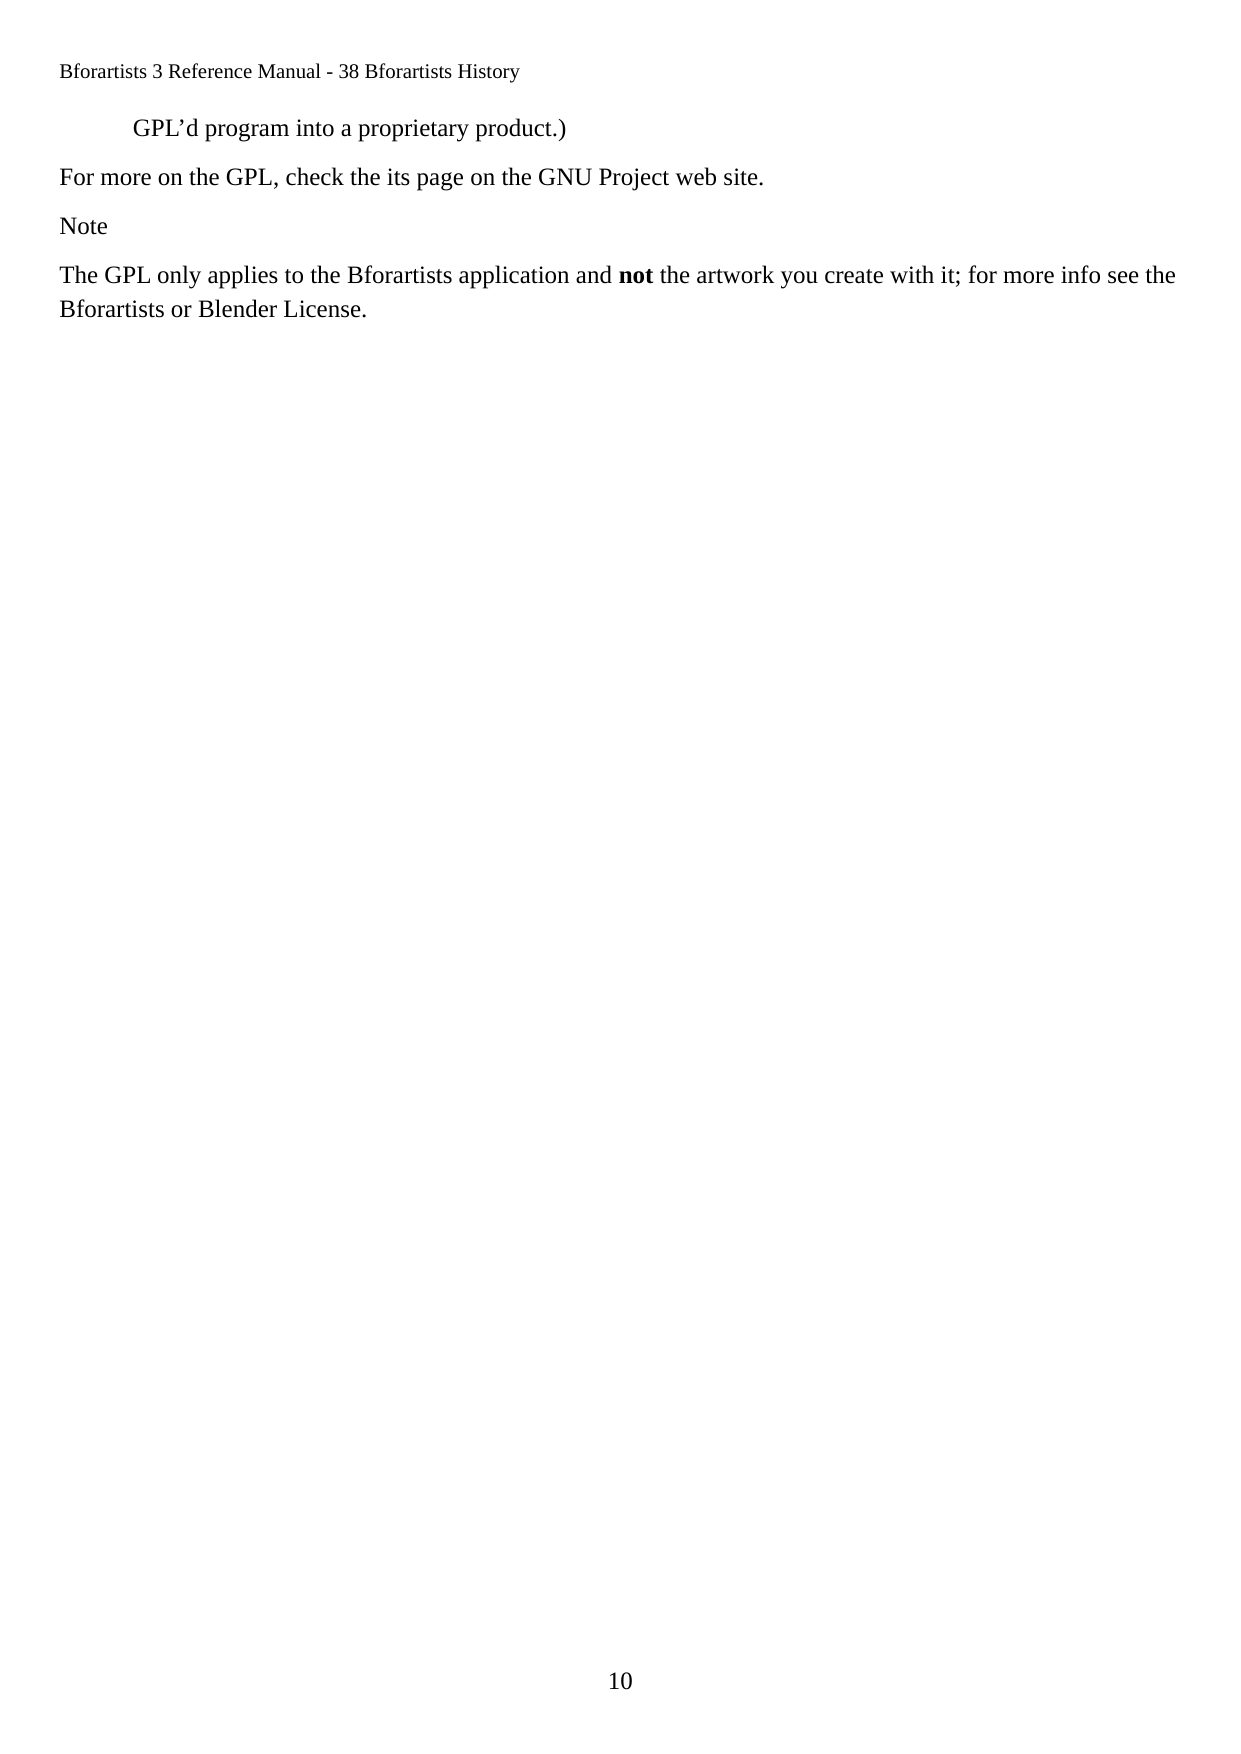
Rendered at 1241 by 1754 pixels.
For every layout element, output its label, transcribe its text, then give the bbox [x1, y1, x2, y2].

text The GPL only applies to the Bforartists application and not the artwork you create with it; for more info see the Bforartists or Blender License. [59, 260, 1181, 323]
text For more on the GPL, check the its page on the GNU Project web site. [59, 162, 1181, 190]
text Note [59, 211, 1181, 239]
list GPL’d program into a proprietary product.) [103, 113, 1181, 141]
